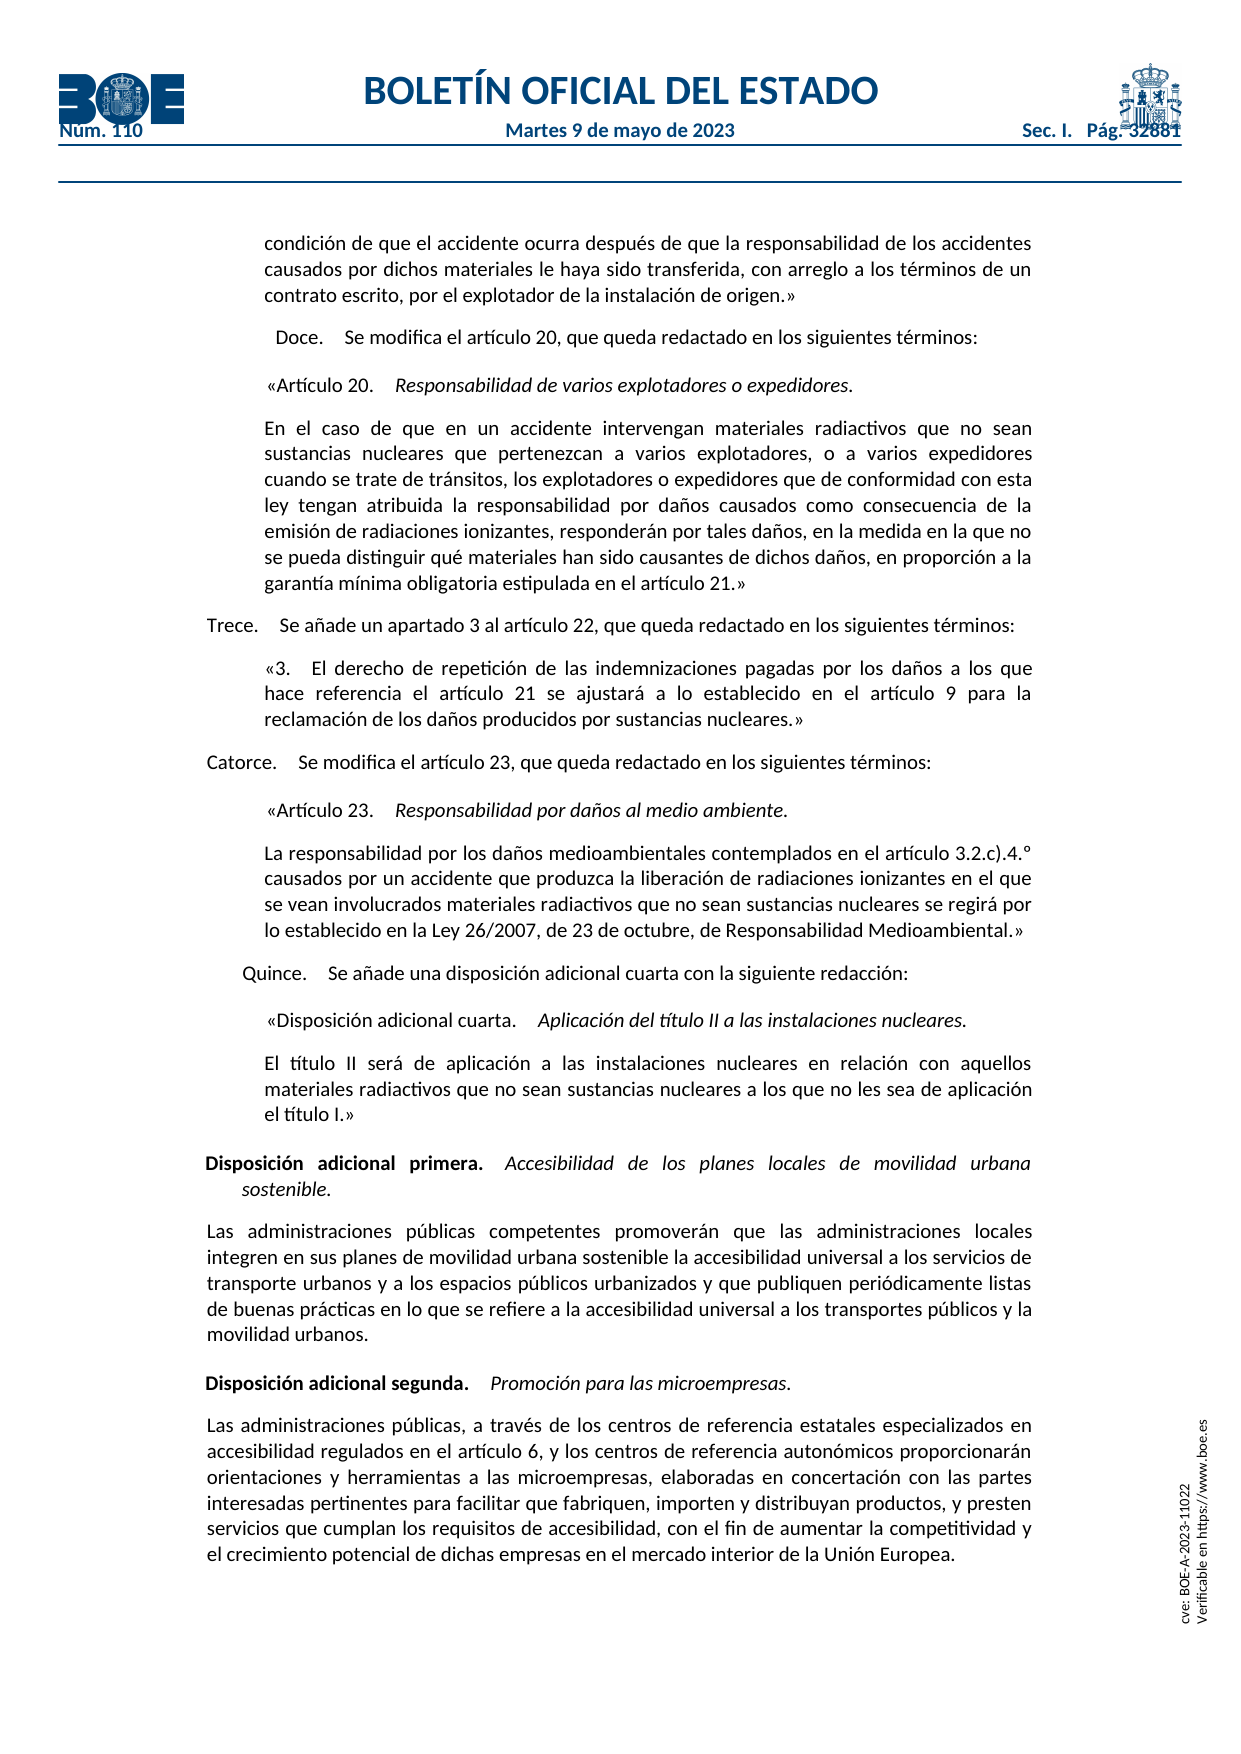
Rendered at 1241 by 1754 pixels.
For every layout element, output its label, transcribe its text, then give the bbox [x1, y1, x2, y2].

text En el caso de que en un accidente intervengan materiales radiactivos que no sean sustancias nucleares que pertenezcan a varios explotadores, o a varios expedidores cuando se trate de tránsitos, los explotadores o expedidores que de conformidad con esta ley tengan atribuida la responsabilidad por daños causados como consecuencia de la emisión de radiaciones ionizantes, responderán por tales daños, en la medida en la que no se pueda distinguir qué materiales han sido causantes de dichos daños, en proporción a la garantía mínima obligatoria estipulada en el artículo 21.» [264, 415, 1034, 595]
text «Artículo 20. Responsabilidad de varios explotadores o expedidores. [266, 372, 1034, 398]
text condición de que el accidente ocurra después de que la responsabilidad de los accidentes causados por dichos materiales le haya sido transferida, con arreglo a los términos de un contrato escrito, por el explotador de la instalación de origen.» [264, 230, 1034, 307]
text Doce. Se modifica el artículo 20, que queda redactado en los siguientes términos: [233, 324, 1021, 350]
text La responsabilidad por los daños medioambientales contemplados en el artículo 3.2.c).4.º causados por un accidente que produzca la liberación de radiaciones ionizantes en el que se vean involucrados materiales radiactivos que no sean sustancias nucleares se regirá por lo establecido en la Ley 26/2007, de 23 de octubre, de Responsabilidad Medioambiental.» [264, 840, 1034, 943]
text «3. El derecho de repetición de las indemnizaciones pagadas por los daños a los que hace referencia el artículo 21 se ajustará a lo establecido en el artículo 9 para la reclamación de los daños producidos por sustancias nucleares.» [264, 655, 1034, 732]
text Disposición adicional segunda. Promoción para las microempresas. [205, 1370, 1034, 1395]
text «Disposición adicional cuarta. Aplicación del título II a las instalaciones nucleares. [266, 1008, 1034, 1033]
text Disposición adicional primera. Accesibilidad de los planes locales de movilidad urbana sostenible. [205, 1150, 1034, 1201]
text Las administraciones públicas competentes promoverán que las administraciones locales integren en sus planes de movilidad urbana sostenible la accesibilidad universal a los servicios de transporte urbanos y a los espacios públicos urbanizados y que publiquen periódicamente listas de buenas prácticas en lo que se refiere a la accesibilidad universal a los transportes públicos y la movilidad urbanos. [207, 1218, 1034, 1347]
text Las administraciones públicas, a través de los centros de referencia estatales especializados en accesibilidad regulados en el artículo 6, y los centros de referencia autonómicos proporcionarán orientaciones y herramientas a las microempresas, elaboradas en concertación con las partes interesadas pertinentes para facilitar que fabriquen, importen y distribuyan productos, y presten servicios que cumplan los requisitos de accesibilidad, con el fin de aumentar la competitividad y el crecimiento potencial de dichas empresas en el mercado interior de la Unión Europea. [207, 1412, 1034, 1567]
text Quince. Se añade una disposición adicional cuarta con la siguiente redacción: [242, 960, 1034, 985]
text «Artículo 23. Responsabilidad por daños al medio ambiente. [266, 797, 1034, 823]
text El título II será de aplicación a las instalaciones nucleares en relación con aquellos materiales radiactivos que no sean sustancias nucleares a los que no les sea de aplicación el título I.» [264, 1050, 1034, 1127]
text Trece. Se añade un apartado 3 al artículo 22, que queda redactado en los siguientes términos: [207, 612, 1034, 638]
text Catorce. Se modifica el artículo 23, que queda redactado en los siguientes términos: [207, 749, 1034, 774]
